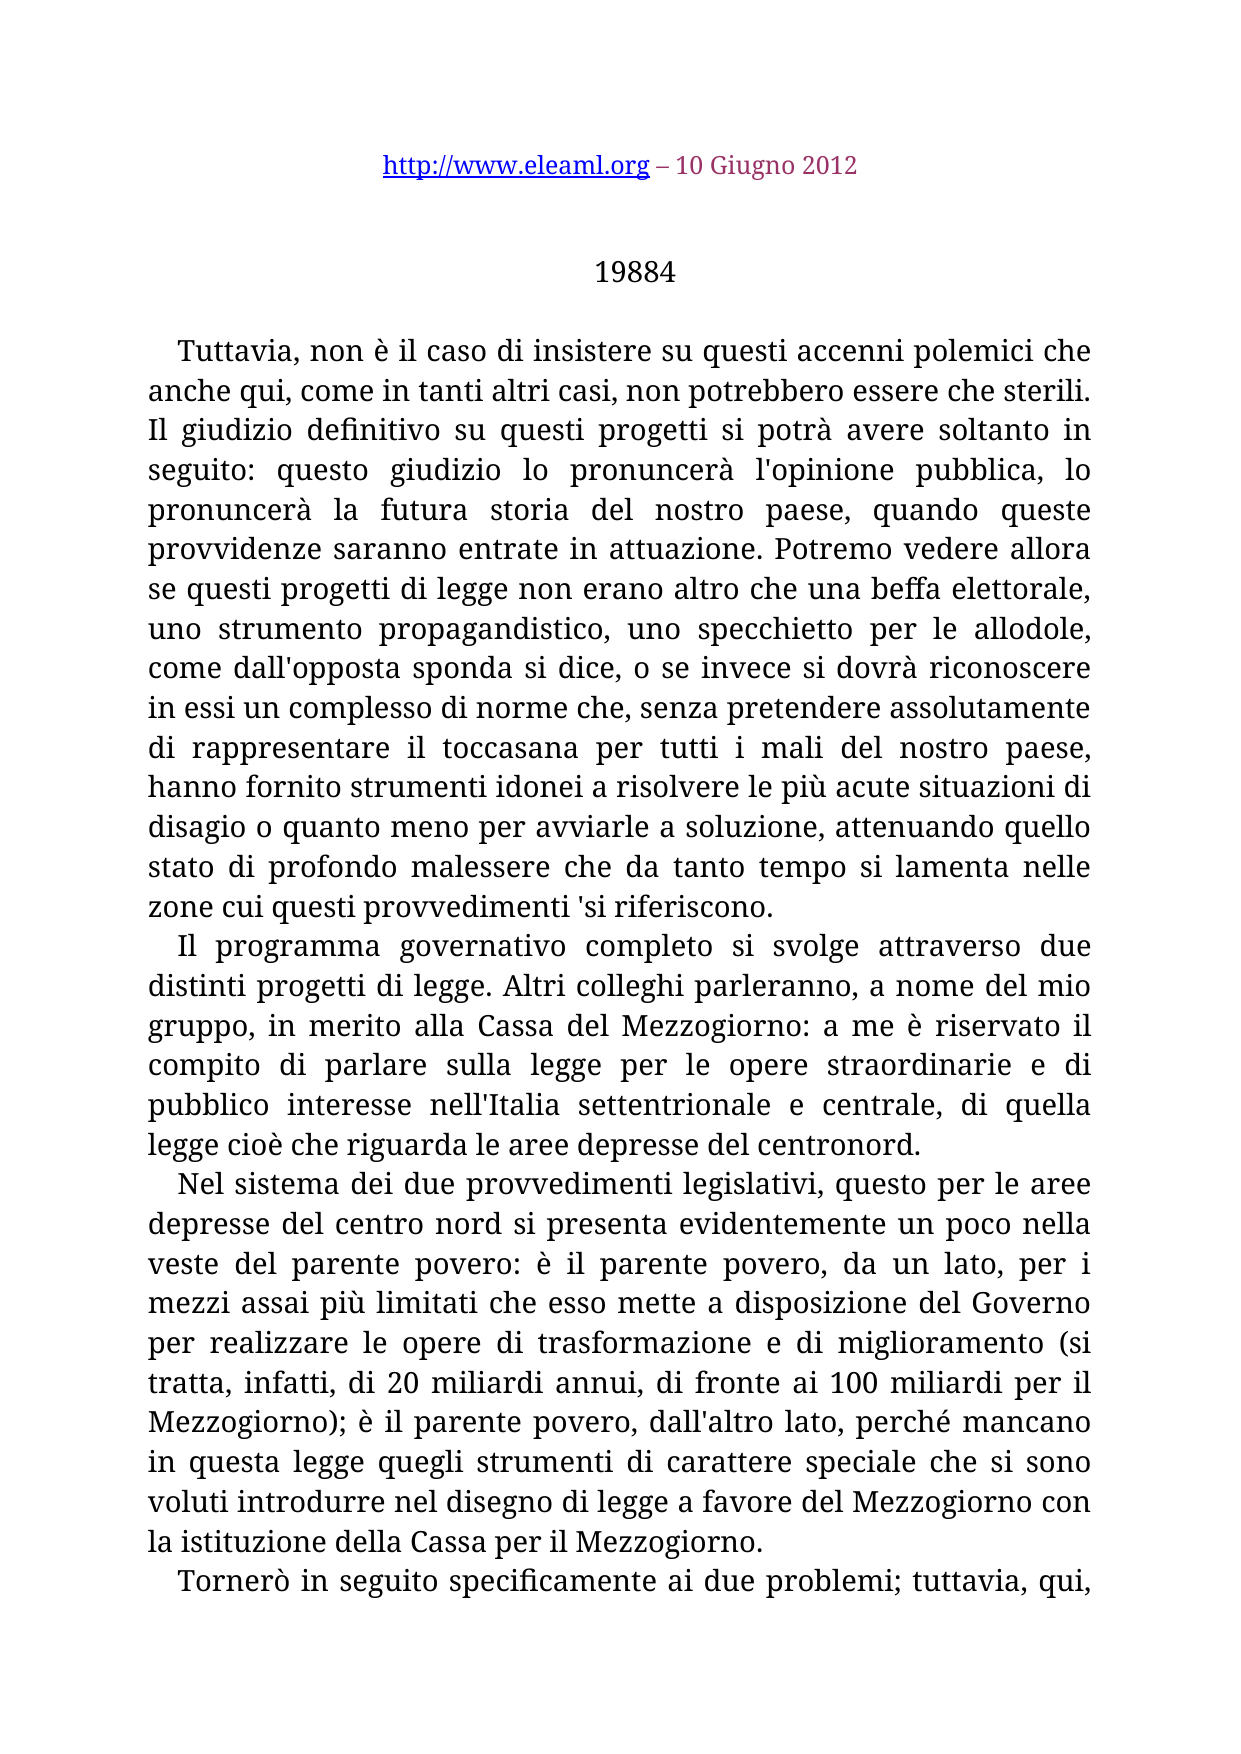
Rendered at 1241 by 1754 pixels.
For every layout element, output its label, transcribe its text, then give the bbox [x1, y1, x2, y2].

text 19884 [148, 251, 1093, 291]
text Tornerò in seguito specificamente ai due problemi; tuttavia, qui, [148, 1561, 1093, 1600]
text Tuttavia, non è il caso di insistere su questi accenni polemici che anche qui, come in tanti altri casi, non potrebbero essere che sterili. Il giudizio definitivo su questi progetti si potrà avere soltanto in seguito: questo giudizio lo pronuncerà l'opinione pubblica, lo pronuncerà la futura storia del nostro paese, quando queste provvidenze saranno entrate in attuazione. Potremo vedere allora se questi progetti di legge non erano altro che una beffa elettorale, uno strumento propagandistico, uno specchietto per le allodole, come dall'opposta sponda si dice, o se invece si dovrà riconoscere in essi un complesso di norme che, senza pretendere assolutamente di rappresentare il toccasana per tutti i mali del nostro paese, hanno fornito strumenti idonei a risolvere le più acute situazioni di disagio o quanto meno per avviarle a soluzione, attenuando quello stato di profondo malessere che da tanto tempo si lamenta nelle zone cui questi provvedimenti 'si riferiscono. [148, 330, 1093, 926]
text Nel sistema dei due provvedimenti legislativi, questo per le aree depresse del centro nord si presenta evidentemente un poco nella veste del parente povero: è il parente povero, da un lato, per i mezzi assai più limitati che esso mette a disposizione del Governo per realizzare le opere di trasformazione e di miglioramento (si tratta, infatti, di 20 miliardi annui, di fronte ai 100 miliardi per il Mezzogiorno); è il parente povero, dall'altro lato, perché mancano in questa legge quegli strumenti di carattere speciale che si sono voluti introdurre nel disegno di legge a favore del Mezzogiorno con la istituzione della Cassa per il Mezzogiorno. [148, 1164, 1093, 1561]
text Il programma governativo completo si svolge attraverso due distinti progetti di legge. Altri colleghi parleranno, a nome del mio gruppo, in merito alla Cassa del Mezzogiorno: a me è riservato il compito di parlare sulla legge per le opere straordinarie e di pubblico interesse nell'Italia settentrionale e centrale, di quella legge cioè che riguarda le aree depresse del centronord. [148, 926, 1093, 1164]
